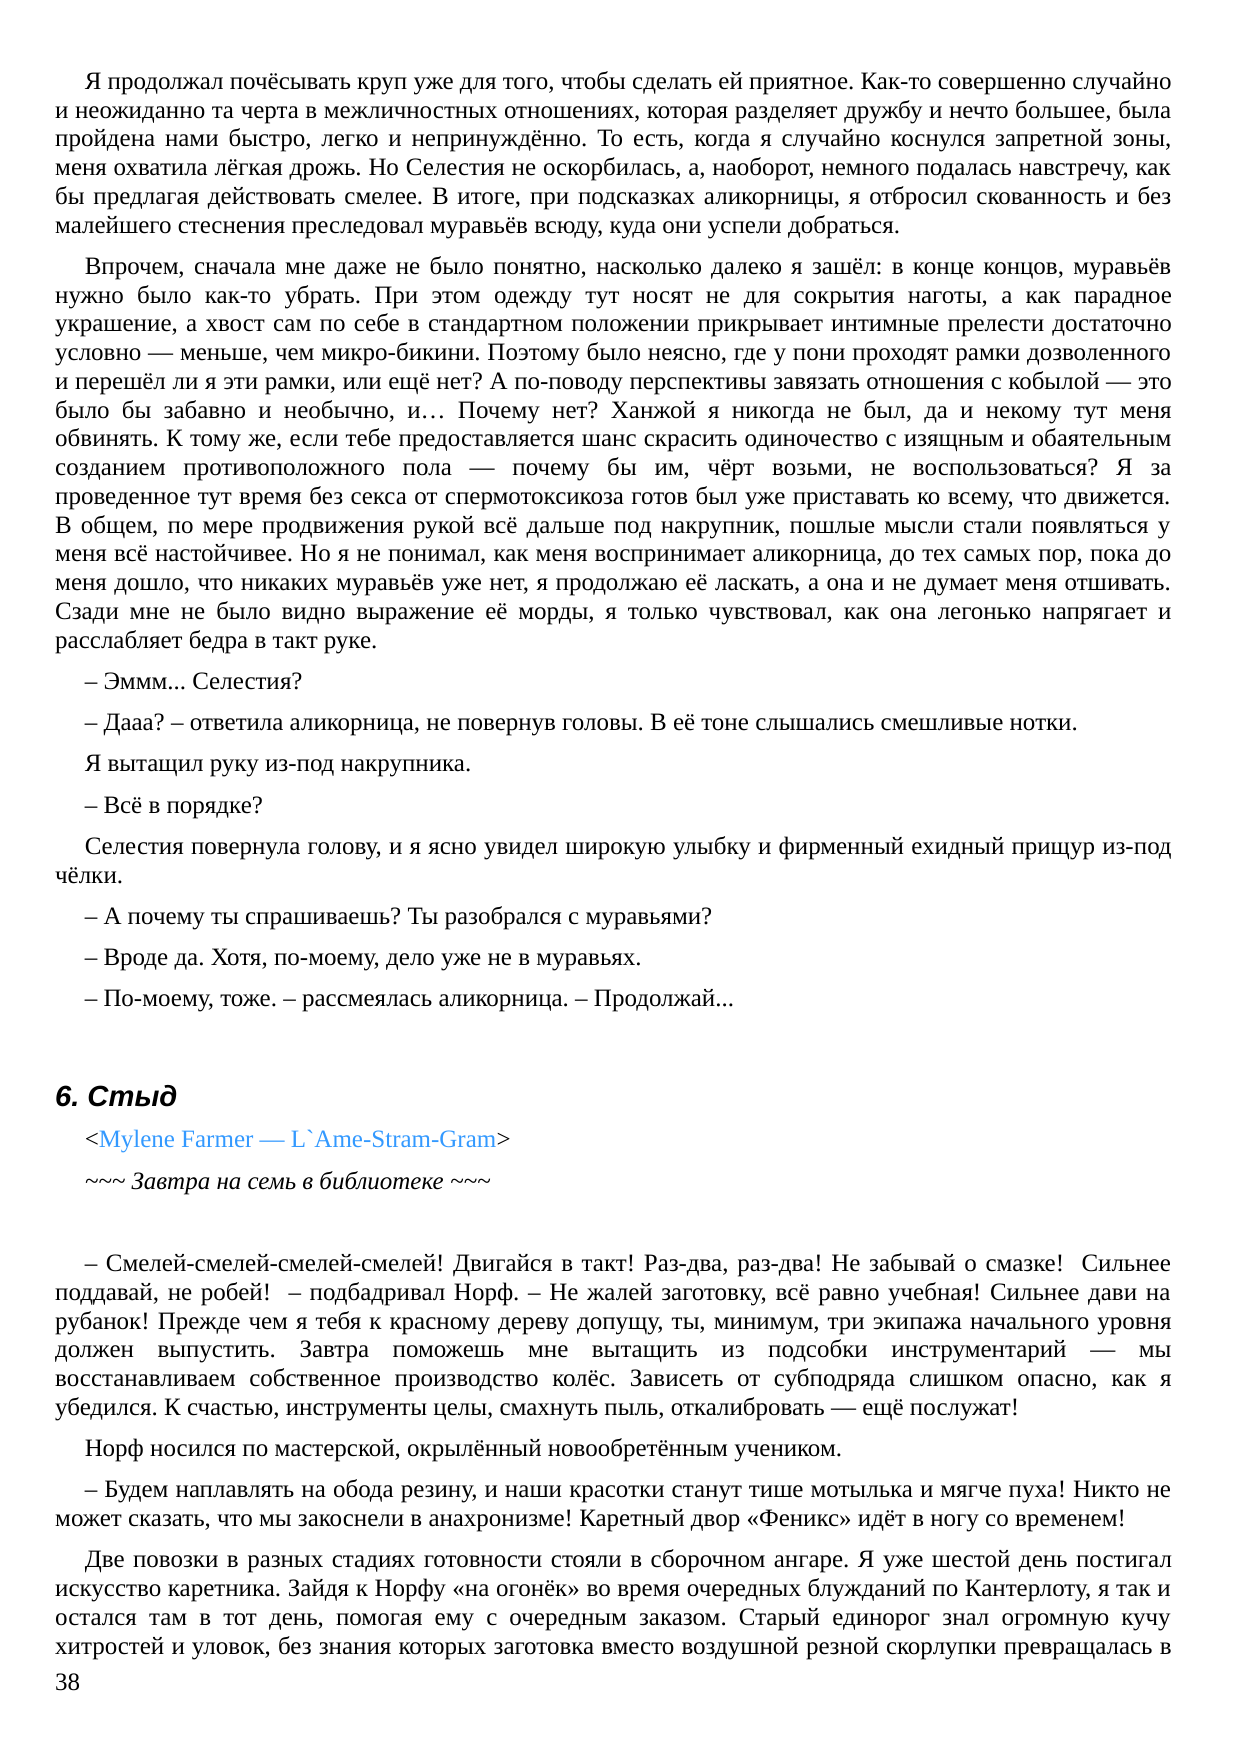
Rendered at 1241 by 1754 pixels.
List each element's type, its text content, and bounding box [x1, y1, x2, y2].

text – Дааа? – ответила аликорница, не повернув головы. В её тоне слышались смешливые нотки. [55, 707, 1173, 736]
text Норф носился по мастерской, окрылённый новообретённым учеником. [55, 1433, 1173, 1462]
text Я вытащил руку из-под накрупника. [55, 748, 1173, 777]
text Селестия повернула голову, и я ясно увидел широкую улыбку и фирменный ехидный прищур из-под чёлки. [55, 831, 1173, 888]
text – Вроде да. Хотя, по-моему, дело уже не в муравьях. [55, 942, 1173, 971]
text – Будем наплавлять на обода резину, и наши красотки станут тише мотылька и мягче пуха! Никто не может сказать, что мы закоснели в анахронизме! Каретный двор «Феникс» идёт в ногу со временем! [55, 1474, 1173, 1532]
text Две повозки в разных стадиях готовности стояли в сборочном ангаре. Я уже шестой день постигал искусство каретника. Зайдя к Норфу «на огонёк» во время очередных блужданий по Кантерлоту, я так и остался там в тот день, помогая ему с очередным заказом. Старый единорог знал огромную кучу хитростей и уловок, без знания которых заготовка вместо воздушной резной скорлупки превращалась в [55, 1544, 1173, 1659]
text – Всё в порядке? [55, 790, 1173, 818]
text – Эммм... Селестия? [55, 666, 1173, 695]
subtitle 6. Стыд [55, 1078, 1173, 1112]
text ~~~ Завтра на семь в библиотеке ~~~ [55, 1166, 1173, 1194]
text <Mylene Farmer — L`Ame-Stram-Gram> [55, 1124, 1173, 1153]
text Впрочем, сначала мне даже не было понятно, насколько далеко я зашёл: в конце концов, муравьёв нужно было как-то убрать. При этом одежду тут носят не для сокрытия наготы, а как парадное украшение, а хвост сам по себе в стандартном положении прикрывает интимные прелести достаточно условно — меньше, чем микро-бикини. Поэтому было неясно, где у пони проходят рамки дозволенного и перешёл ли я эти рамки, или ещё нет? А по-поводу перспективы завязать отношения с кобылой — это было бы забавно и необычно, и… Почему нет? Ханжой я никогда не был, да и некому тут меня обвинять. К тому же, если тебе предоставляется шанс скрасить одиночество с изящным и обаятельным созданием противоположного пола — почему бы им, чёрт возьми, не воспользоваться? Я за проведенное тут время без секса от спермотоксикоза готов был уже приставать ко всему, что движется. В общем, по мере продвижения рукой всё дальше под накрупник, пошлые мысли стали появляться у меня всё настойчивее. Но я не понимал, как меня воспринимает аликорница, до тех самых пор, пока до меня дошло, что никаких муравьёв уже нет, я продолжаю её ласкать, а она и не думает меня отшивать. Сзади мне не было видно выражение её морды, я только чувствовал, как она легонько напрягает и расслабляет бедра в такт руке. [55, 251, 1173, 653]
text – По-моему, тоже. – рассмеялась аликорница. – Продолжай... [55, 983, 1173, 1012]
text – Смелей-смелей-смелей-смелей! Двигайся в такт! Раз-два, раз-два! Не забывай о смазке! Сильнее поддавай, не робей! – подбадривал Норф. – Не жалей заготовку, всё равно учебная! Сильнее дави на рубанок! Прежде чем я тебя к красному дереву допущу, ты, минимум, три экипажа начального уровня должен выпустить. Завтра поможешь мне вытащить из подсобки инструментарий — мы восстанавливаем собственное производство колёс. Зависеть от субподряда слишком опасно, как я убедился. К счастью, инструменты целы, смахнуть пыль, откалибровать — ещё послужат! [55, 1248, 1173, 1421]
text – А почему ты спрашиваешь? Ты разобрался с муравьями? [55, 901, 1173, 930]
text Я продолжал почёсывать круп уже для того, чтобы сделать ей приятное. Как-то совершенно случайно и неожиданно та черта в межличностных отношениях, которая разделяет дружбу и нечто большее, была пройдена нами быстро, легко и непринуждённо. То есть, когда я случайно коснулся запретной зоны, меня охватила лёгкая дрожь. Но Селестия не оскорбилась, а, наоборот, немного подалась навстречу, как бы предлагая действовать смелее. В итоге, при подсказках аликорницы, я отбросил скованность и без малейшего стеснения преследовал муравьёв всюду, куда они успели добраться. [55, 66, 1173, 238]
